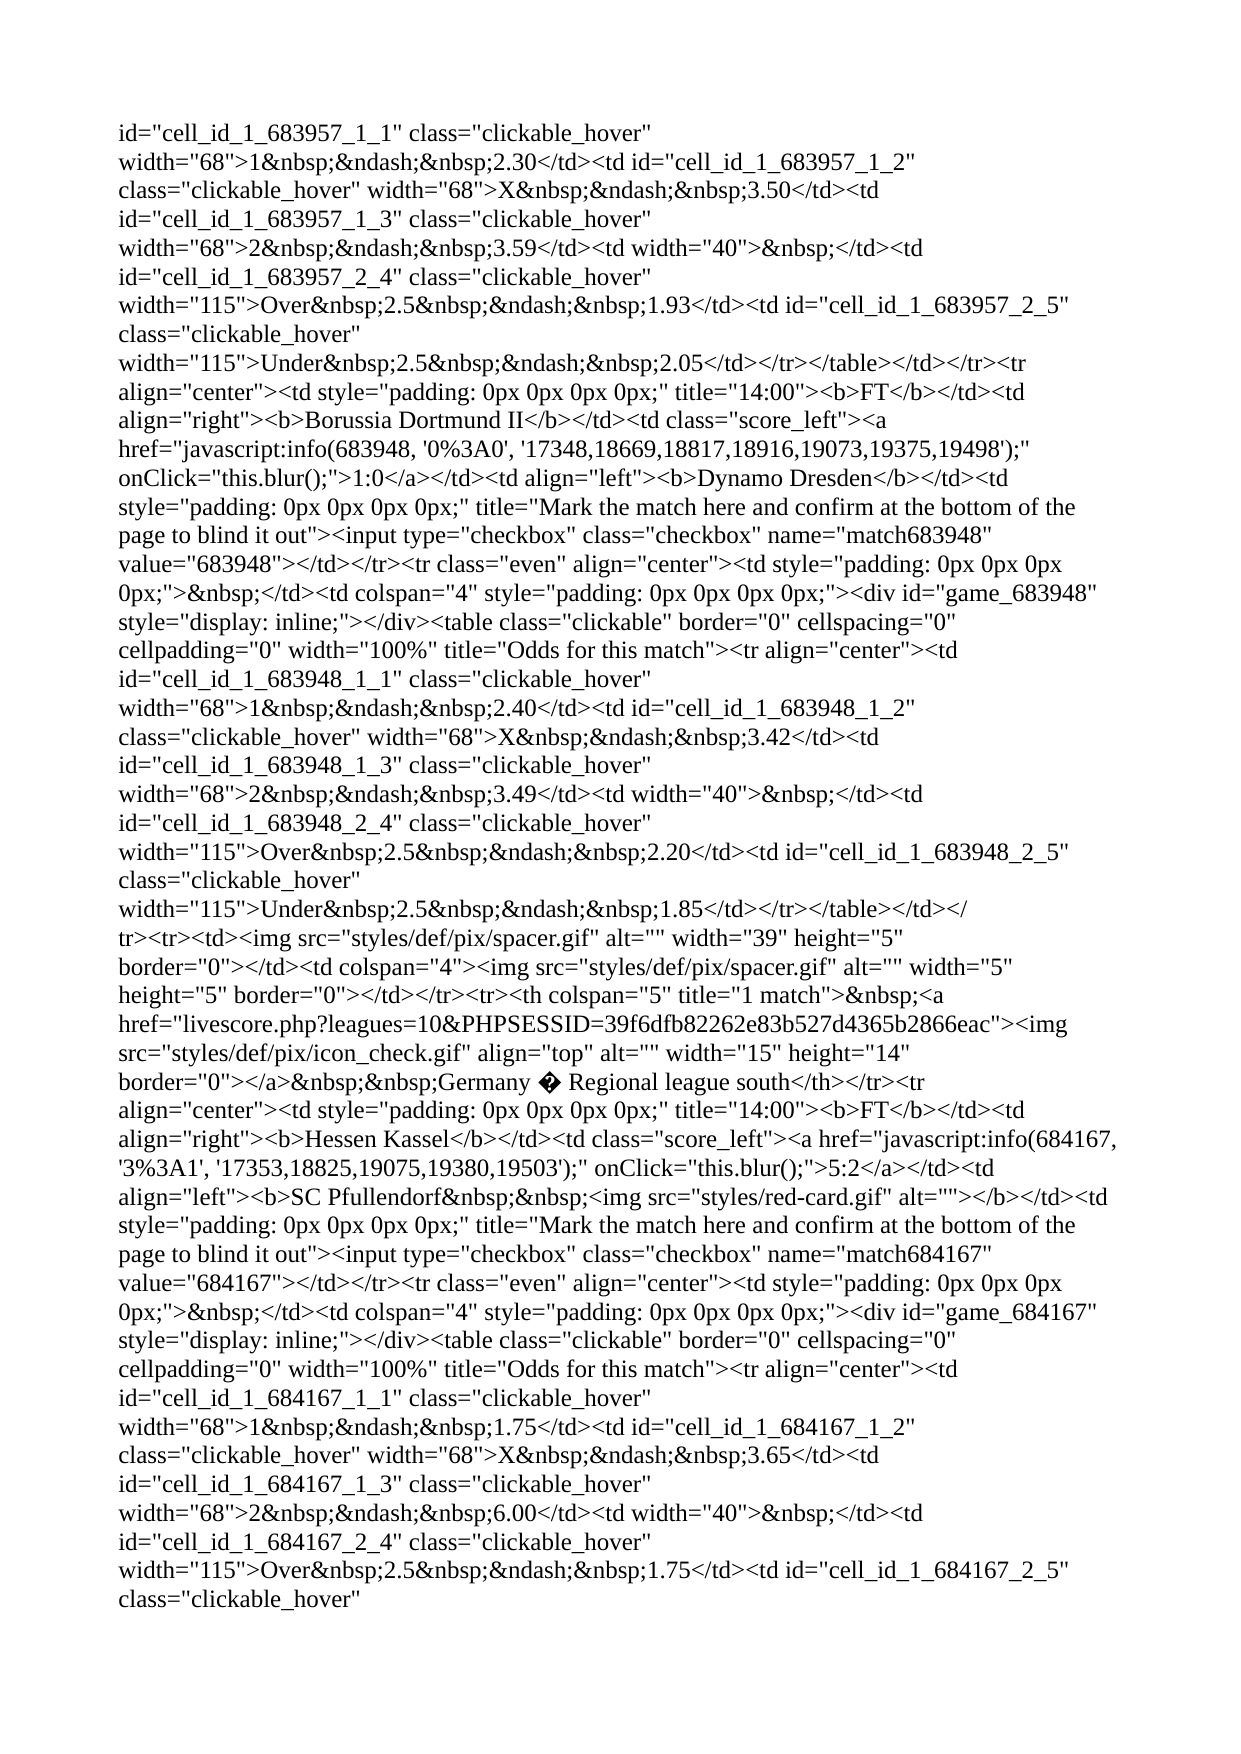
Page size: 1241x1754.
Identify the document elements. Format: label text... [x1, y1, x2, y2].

text id="cell_id_1_683957_1_1" class="clickable_hover" width="68">1&nbsp;&ndash;&nbsp;2.30</td><td id="cell_id_1_683957_1_2" class="clickable_hover" width="68">X&nbsp;&ndash;&nbsp;3.50</td><td id="cell_id_1_683957_1_3" class="clickable_hover" width="68">2&nbsp;&ndash;&nbsp;3.59</td><td width="40">&nbsp;</td><td id="cell_id_1_683957_2_4" class="clickable_hover" width="115">Over&nbsp;2.5&nbsp;&ndash;&nbsp;1.93</td><td id="cell_id_1_683957_2_5" class="clickable_hover" width="115">Under&nbsp;2.5&nbsp;&ndash;&nbsp;2.05</td></tr></table></td></tr><tr align="center"><td style="padding: 0px 0px 0px 0px;" title="14:00"><b>FT</b></td><td align="right"><b>Borussia Dortmund II</b></td><td class="score_left"><a href="javascript:info(683948, '0%3A0', '17348,18669,18817,18916,19073,19375,19498');" onClick="this.blur();">1:0</a></td><td align="left"><b>Dynamo Dresden</b></td><td style="padding: 0px 0px 0px 0px;" title="Mark the match here and confirm at the bottom of the page to blind it out"><input type="checkbox" class="checkbox" name="match683948" value="683948"></td></tr><tr class="even" align="center"><td style="padding: 0px 0px 0px 0px;">&nbsp;</td><td colspan="4" style="padding: 0px 0px 0px 0px;"><div id="game_683948" style="display: inline;"></div><table class="clickable" border="0" cellspacing="0" cellpadding="0" width="100%" title="Odds for this match"><tr align="center"><td id="cell_id_1_683948_1_1" class="clickable_hover" width="68">1&nbsp;&ndash;&nbsp;2.40</td><td id="cell_id_1_683948_1_2" class="clickable_hover" width="68">X&nbsp;&ndash;&nbsp;3.42</td><td id="cell_id_1_683948_1_3" class="clickable_hover" width="68">2&nbsp;&ndash;&nbsp;3.49</td><td width="40">&nbsp;</td><td id="cell_id_1_683948_2_4" class="clickable_hover" width="115">Over&nbsp;2.5&nbsp;&ndash;&nbsp;2.20</td><td id="cell_id_1_683948_2_5" class="clickable_hover" width="115">Under&nbsp;2.5&nbsp;&ndash;&nbsp;1.85</td></tr></table></td></tr><tr><td><img src="styles/def/pix/spacer.gif" alt="" width="39" height="5" border="0"></td><td colspan="4"><img src="styles/def/pix/spacer.gif" alt="" width="5" height="5" border="0"></td></tr><tr><th colspan="5" title="1 match">&nbsp;<a href="livescore.php?leagues=10&PHPSESSID=39f6dfb82262e83b527d4365b2866eac"><img src="styles/def/pix/icon_check.gif" align="top" alt="" width="15" height="14" border="0"></a>&nbsp;&nbsp;Germany � Regional league south</th></tr><tr align="center"><td style="padding: 0px 0px 0px 0px;" title="14:00"><b>FT</b></td><td align="right"><b>Hessen Kassel</b></td><td class="score_left"><a href="javascript:info(684167, '3%3A1', '17353,18825,19075,19380,19503');" onClick="this.blur();">5:2</a></td><td align="left"><b>SC Pfullendorf&nbsp;&nbsp;<img src="styles/red-card.gif" alt=""></b></td><td style="padding: 0px 0px 0px 0px;" title="Mark the match here and confirm at the bottom of the page to blind it out"><input type="checkbox" class="checkbox" name="match684167" value="684167"></td></tr><tr class="even" align="center"><td style="padding: 0px 0px 0px 0px;">&nbsp;</td><td colspan="4" style="padding: 0px 0px 0px 0px;"><div id="game_684167" style="display: inline;"></div><table class="clickable" border="0" cellspacing="0" cellpadding="0" width="100%" title="Odds for this match"><tr align="center"><td id="cell_id_1_684167_1_1" class="clickable_hover" width="68">1&nbsp;&ndash;&nbsp;1.75</td><td id="cell_id_1_684167_1_2" class="clickable_hover" width="68">X&nbsp;&ndash;&nbsp;3.65</td><td id="cell_id_1_684167_1_3" class="clickable_hover" width="68">2&nbsp;&ndash;&nbsp;6.00</td><td width="40">&nbsp;</td><td id="cell_id_1_684167_2_4" class="clickable_hover" width="115">Over&nbsp;2.5&nbsp;&ndash;&nbsp;1.75</td><td id="cell_id_1_684167_2_5" class="clickable_hover" [118, 118, 1122, 1613]
